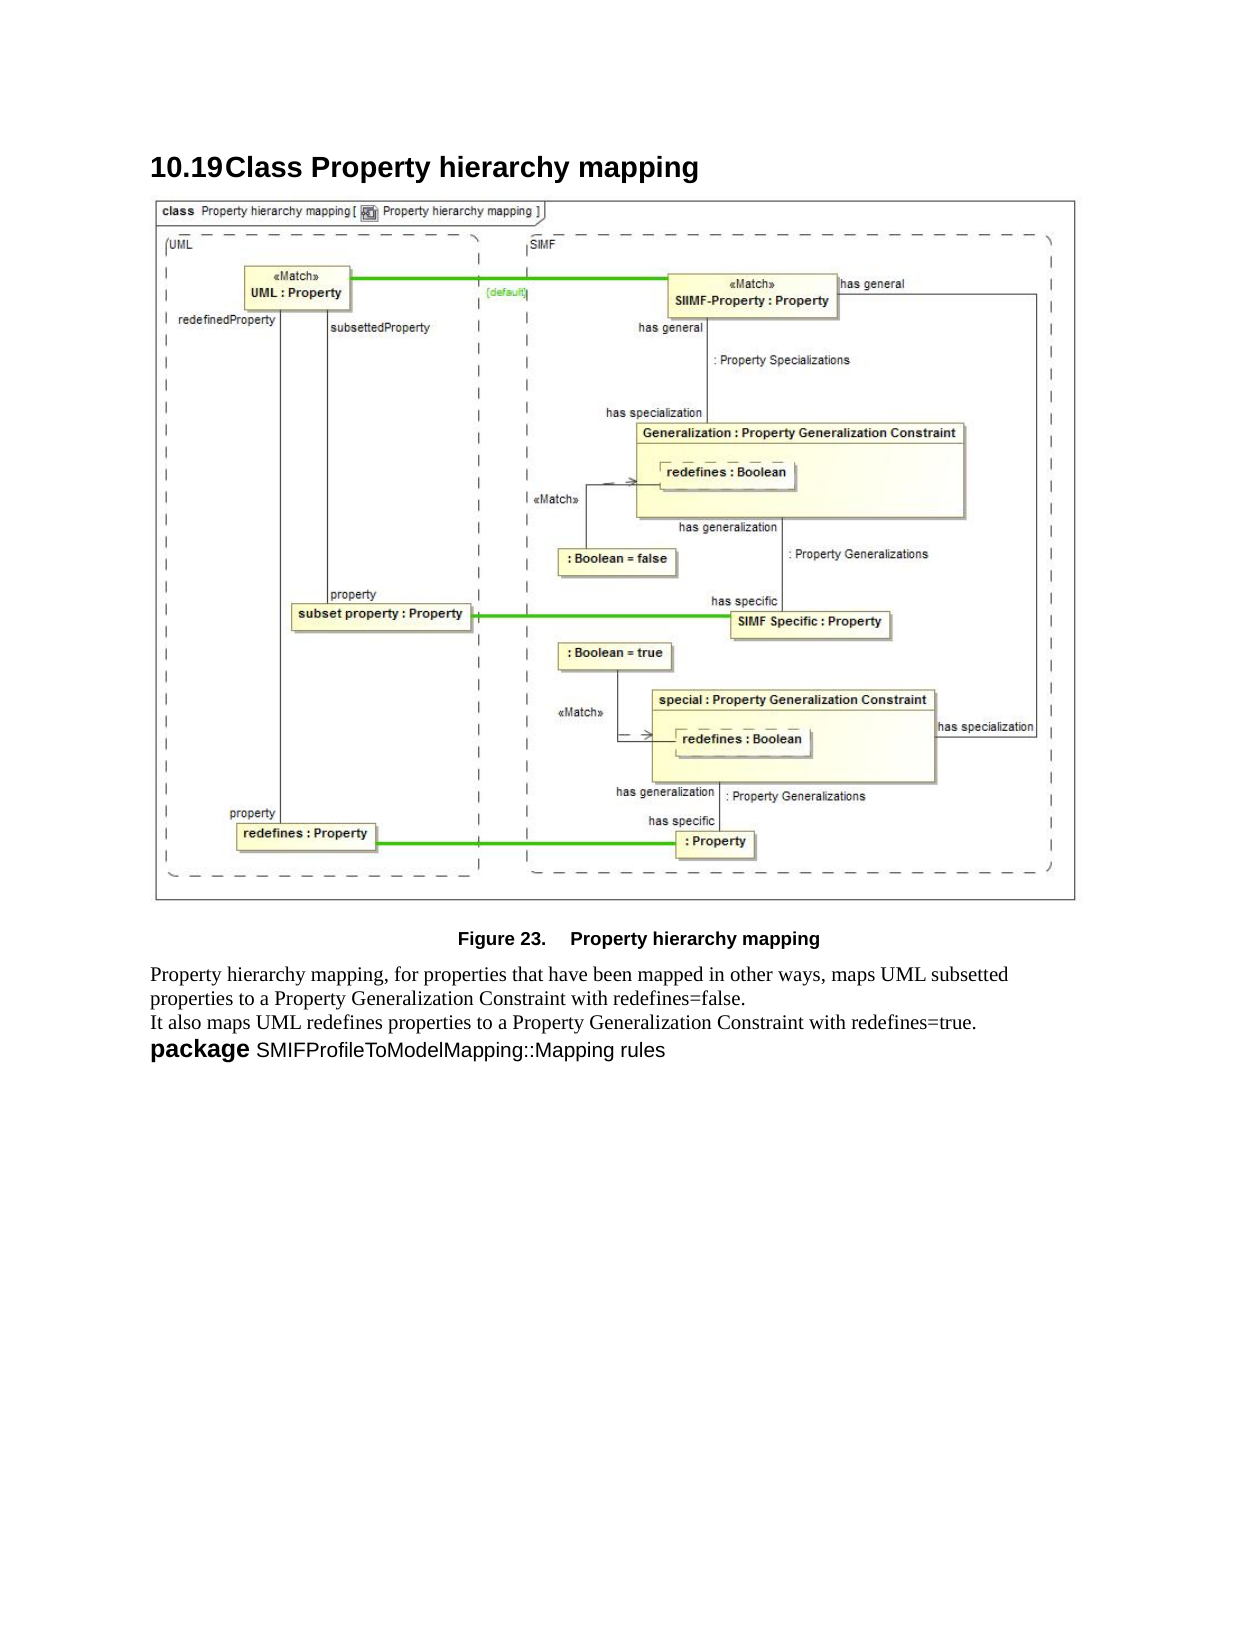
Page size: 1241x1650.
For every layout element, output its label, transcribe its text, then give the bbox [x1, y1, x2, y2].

list Property hierarchy mapping [187, 928, 1090, 949]
picture [150, 195, 1091, 916]
text Property hierarchy mapping, for properties that have been mapped in other ways, maps UML subsetted properties to a Property Generalization Constraint with redefines=false. [150, 962, 1090, 1010]
text It also maps UML redefines properties to a Property Generalization Constraint with redefines=true. [150, 1010, 1090, 1034]
text package SMIFProfileToModelMapping::Mapping rules [150, 1034, 1090, 1063]
subtitle Class Property hierarchy mapping [150, 150, 1090, 183]
